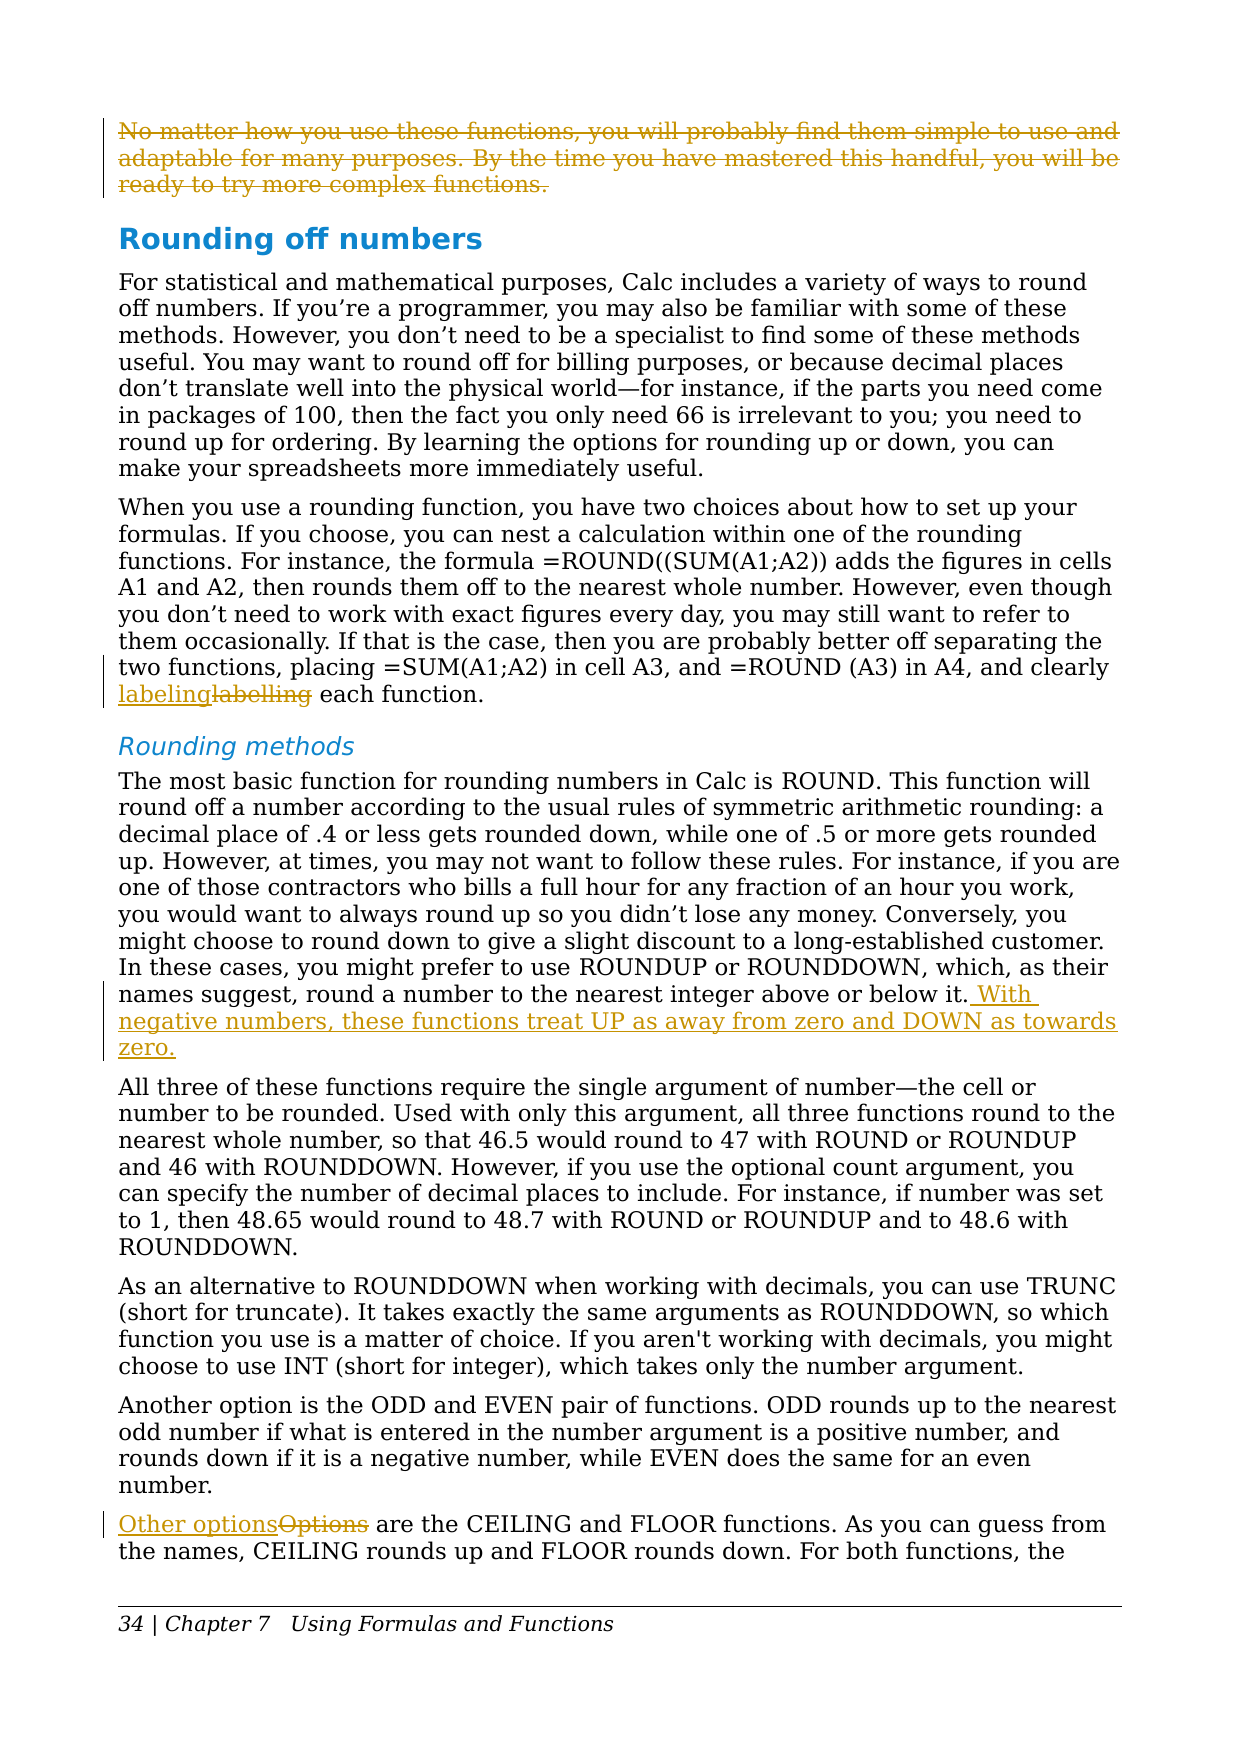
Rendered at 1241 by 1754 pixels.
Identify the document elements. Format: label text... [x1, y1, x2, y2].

subtitle Rounding methods [118, 732, 1122, 761]
text When you use a rounding function, you have two choices about how to set up your formulas. If you choose, you can nest a calculation within one of the rounding functions. For instance, the formula =ROUND((SUM(A1;A2)) adds the figures in cells A1 and A2, then rounds them off to the nearest whole number. However, even though you don’t need to work with exact figures every day, you may still want to refer to them occasionally. If that is the case, then you are probably better off separating the two functions, placing =SUM(A1;A2) in cell A3, and =ROUND (A3) in A4, and clearly labeling each function. [118, 494, 1122, 708]
text As an alternative to ROUNDDOWN when working with decimals, you can use TRUNC (short for truncate). It takes exactly the same arguments as ROUNDDOWN, so which function you use is a matter of choice. If you aren't working with decimals, you might choose to use INT (short for integer), which takes only the number argument. [118, 1273, 1122, 1379]
text Other options are the CEILING and FLOOR functions. As you can guess from the names, CEILING rounds up and FLOOR rounds down. For both functions, the [118, 1511, 1122, 1564]
text For statistical and mathematical purposes, Calc includes a variety of ways to round off numbers. If you’re a programmer, you may also be familiar with some of these methods. However, you don’t need to be a specialist to find some of these methods useful. You may want to round off for billing purposes, or because decimal places don’t translate well into the physical world—for instance, if the parts you need come in packages of 100, then the fact you only need 66 is irrelevant to you; you need to round up for ordering. By learning the options for rounding up or down, you can make your spreadsheets more immediately useful. [118, 269, 1122, 482]
subtitle Rounding off numbers [118, 222, 1122, 256]
text All three of these functions require the single argument of number—the cell or number to be rounded. Used with only this argument, all three functions round to the nearest whole number, so that 46.5 would round to 47 with ROUND or ROUNDUP and 46 with ROUNDDOWN. However, if you use the optional count argument, you can specify the number of decimal places to include. For instance, if number was set to 1, then 48.65 would round to 48.7 with ROUND or ROUNDUP and to 48.6 with ROUNDDOWN. [118, 1074, 1122, 1260]
text The most basic function for rounding numbers in Calc is ROUND. This function will round off a number according to the usual rules of symmetric arithmetic rounding: a decimal place of .4 or less gets rounded down, while one of .5 or more gets rounded up. However, at times, you may not want to follow these rules. For instance, if you are one of those contractors who bills a full hour for any fraction of an hour you work, you would want to always round up so you didn’t lose any money. Conversely, you might choose to round down to give a slight discount to a long-established customer. In these cases, you might prefer to use ROUNDUP or ROUNDDOWN, which, as their names suggest, round a number to the nearest integer above or below it. With negative numbers, these functions treat UP as away from zero and DOWN as towards zero. [118, 768, 1122, 1061]
text Another option is the ODD and EVEN pair of functions. ODD rounds up to the nearest odd number if what is entered in the number argument is a positive number, and rounds down if it is a negative number, while EVEN does the same for an even number. [118, 1392, 1122, 1499]
